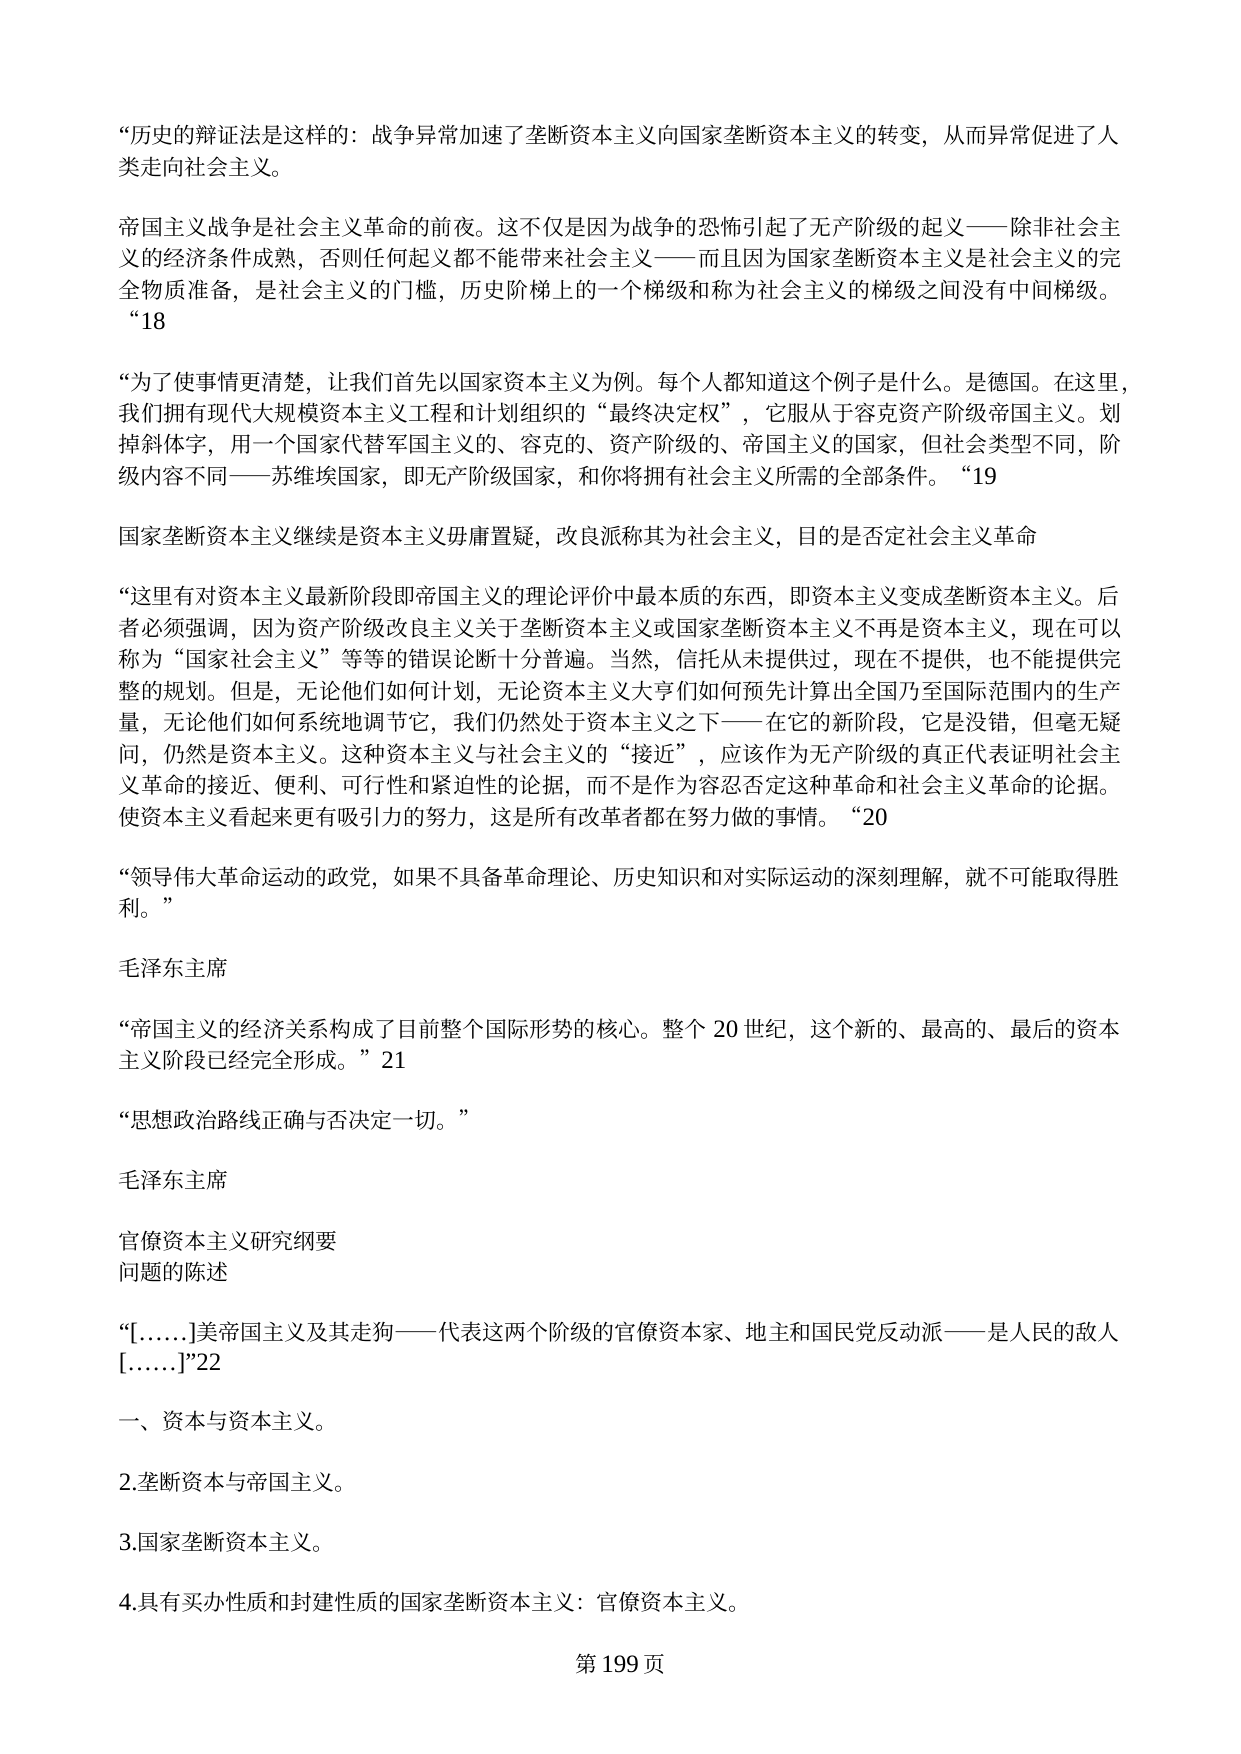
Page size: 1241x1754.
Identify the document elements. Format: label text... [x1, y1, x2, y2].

text 4.具有买办性质和封建性质的国家垄断资本主义：官僚资本主义。 [118, 1585, 1122, 1617]
text “帝国主义的经济关系构成了目前整个国际形势的核心。整个20世纪，这个新的、最高的、最后的资本主义阶段已经完全形成。”21 [118, 1012, 1122, 1075]
text “[……]美帝国主义及其走狗——代表这两个阶级的官僚资本家、地主和国民党反动派——是人民的敌人[……]”22 [118, 1316, 1122, 1376]
text “思想政治路线正确与否决定一切。” [118, 1103, 1122, 1135]
text 一、资本与资本主义。 [118, 1404, 1122, 1436]
text 毛泽东主席 [118, 1164, 1122, 1195]
text 3.国家垄断资本主义。 [118, 1525, 1122, 1556]
text 帝国主义战争是社会主义革命的前夜。这不仅是因为战争的恐怖引起了无产阶级的起义——除非社会主义的经济条件成熟，否则任何起义都不能带来社会主义——而且因为国家垄断资本主义是社会主义的完全物质准备，是社会主义的门槛，历史阶梯上的一个梯级和称为社会主义的梯级之间没有中间梯级。“18 [118, 210, 1122, 336]
text 国家垄断资本主义继续是资本主义毋庸置疑，改良派称其为社会主义，目的是否定社会主义革命 [118, 519, 1122, 551]
text “这里有对资本主义最新阶段即帝国主义的理论评价中最本质的东西，即资本主义变成垄断资本主义。后者必须强调，因为资产阶级改良主义关于垄断资本主义或国家垄断资本主义不再是资本主义，现在可以称为“国家社会主义”等等的错误论断十分普遍。当然，信托从未提供过，现在不提供，也不能提供完整的规划。但是，无论他们如何计划，无论资本主义大亨们如何预先计算出全国乃至国际范围内的生产量，无论他们如何系统地调节它，我们仍然处于资本主义之下——在它的新阶段，它是没错，但毫无疑问，仍然是资本主义。这种资本主义与社会主义的“接近”，应该作为无产阶级的真正代表证明社会主义革命的接近、便利、可行性和紧迫性的论据，而不是作为容忍否定这种革命和社会主义革命的论据。使资本主义看起来更有吸引力的努力，这是所有改革者都在努力做的事情。“20 [118, 579, 1122, 831]
text “领导伟大革命运动的政党，如果不具备革命理论、历史知识和对实际运动的深刻理解，就不可能取得胜利。” [118, 860, 1122, 923]
text “为了使事情更清楚，让我们首先以国家资本主义为例。每个人都知道这个例子是什么。是德国。在这里，我们拥有现代大规模资本主义工程和计划组织的“最终决定权”，它服从于容克资产阶级帝国主义。划掉斜体字，用一个国家代替军国主义的、容克的、资产阶级的、帝国主义的国家，但社会类型不同，阶级内容不同——苏维埃国家，即无产阶级国家，和你将拥有社会主义所需的全部条件。“19 [118, 365, 1122, 491]
text 官僚资本主义研究纲要 [118, 1224, 1122, 1255]
text 毛泽东主席 [118, 952, 1122, 983]
text “历史的辩证法是这样的：战争异常加速了垄断资本主义向国家垄断资本主义的转变，从而异常促进了人类走向社会主义。 [118, 118, 1122, 181]
text 2.垄断资本与帝国主义。 [118, 1465, 1122, 1496]
text 问题的陈述 [118, 1255, 1122, 1287]
